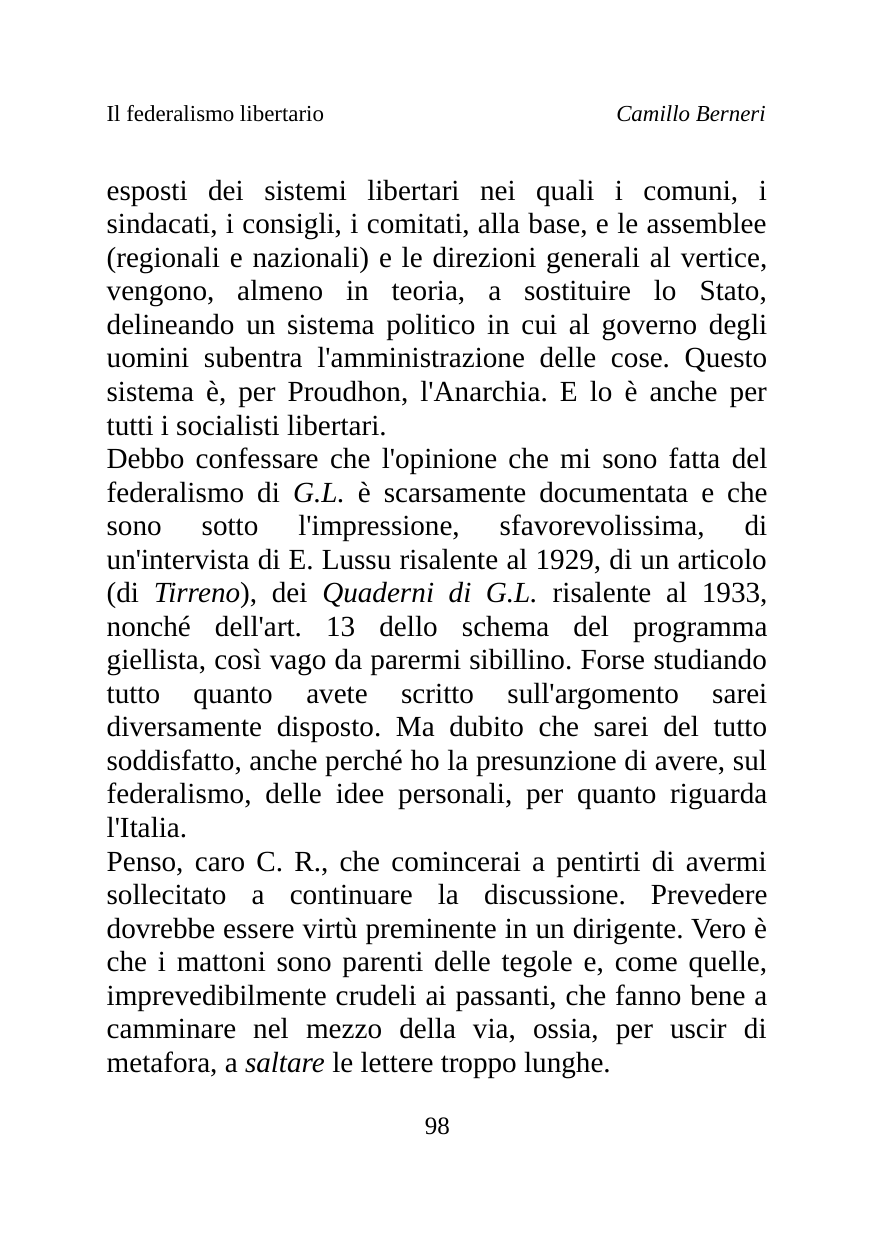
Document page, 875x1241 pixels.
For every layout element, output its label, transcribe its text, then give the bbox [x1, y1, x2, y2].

text esposti dei sistemi libertari nei quali i comuni, i sindacati, i consigli, i comitati, alla base, e le assemblee (regionali e nazionali) e le direzioni generali al vertice, vengono, almeno in teoria, a sostituire lo Stato, delineando un sistema politico in cui al governo degli uomini subentra l'amministrazione delle cose. Questo sistema è, per Proudhon, l'Anarchia. E lo è anche per tutti i socialisti libertari. [106, 173, 768, 441]
text Penso, caro C. R., che comincerai a pentirti di avermi sollecitato a continuare la discussione. Prevedere dovrebbe essere virtù preminente in un dirigente. Vero è che i mattoni sono parenti delle tegole e, come quelle, imprevedibilmente crudeli ai passanti, che fanno bene a camminare nel mezzo della via, ossia, per uscir di metafora, a saltare le lettere troppo lunghe. [106, 844, 768, 1078]
text Debbo confessare che l'opinione che mi sono fatta del federalismo di G.L. è scarsamente documentata e che sono sotto l'impressione, sfavorevolissima, di un'intervista di E. Lussu risalente al 1929, di un articolo (di Tirreno), dei Quaderni di G.L. risalente al 1933, nonché dell'art. 13 dello schema del programma giellista, così vago da parermi sibillino. Forse studiando tutto quanto avete scritto sull'argomento sarei diversamente disposto. Ma dubito che sarei del tutto soddisfatto, anche perché ho la presunzione di avere, sul federalismo, delle idee personali, per quanto riguarda l'Italia. [106, 441, 768, 844]
